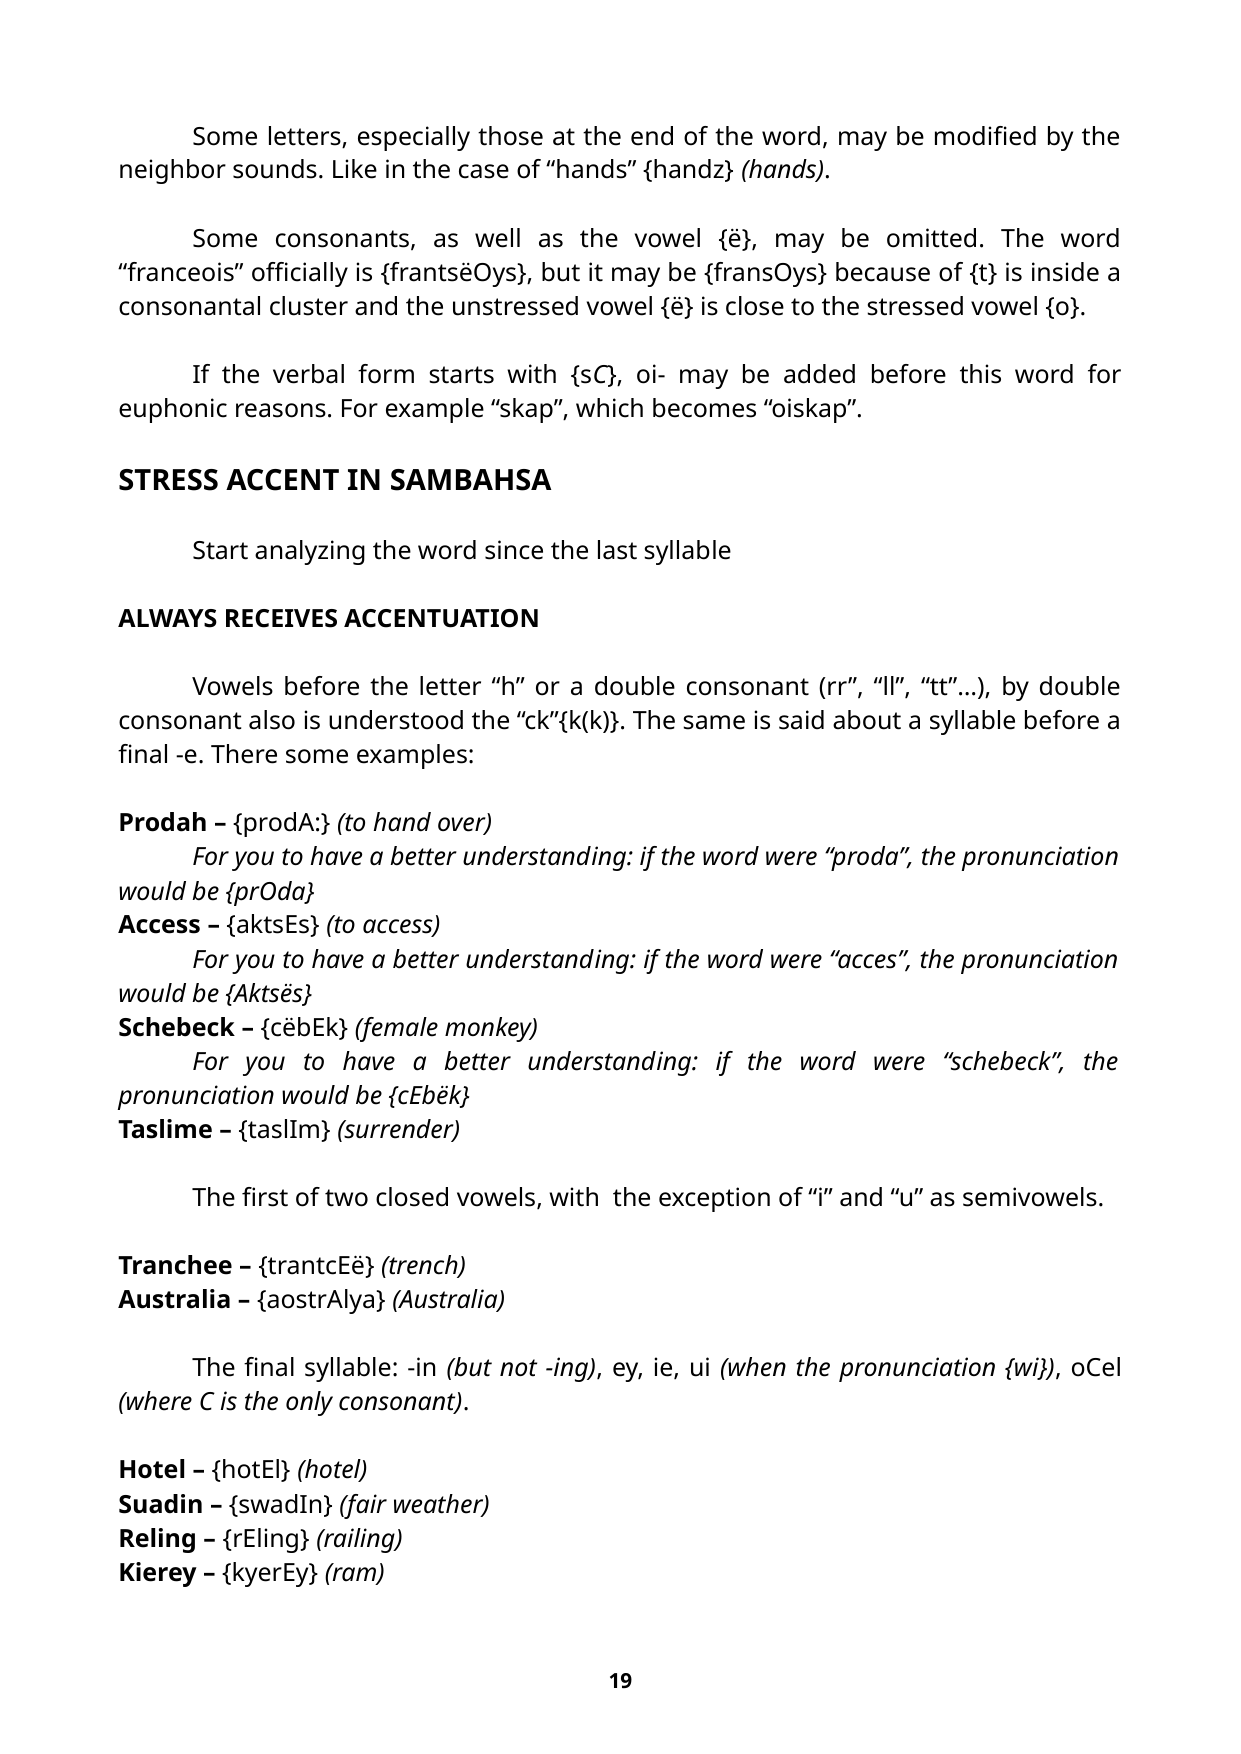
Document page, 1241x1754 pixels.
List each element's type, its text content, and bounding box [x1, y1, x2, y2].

subtitle ALWAYS RECEIVES ACCENTUATION [118, 601, 1122, 635]
text Vowels before the letter “h” or a double consonant (rr”, “ll”, “tt”…), by double consonant also is understood the “ck”{k(k)}. The same is said about a syllable before a final -e. There some examples: [118, 669, 1122, 771]
text Australia – {aostrAlya} (Australia) [118, 1282, 1122, 1316]
text Some letters, especially those at the end of the word, may be modified by the neighbor sounds. Like in the case of “hands” {handz} (hands). [118, 118, 1122, 186]
text Some consonants, as well as the vowel {ë}, may be omitted. The word “franceois” officially is {frantsëOys}, but it may be {fransOys} because of {t} is inside a consonantal cluster and the unstressed vowel {ë} is close to the stressed vowel {o}. [118, 220, 1122, 322]
text Taslime – {taslIm} (surrender) [118, 1112, 1122, 1146]
text Schebeck – {cëbEk} (female monkey) [118, 1009, 1122, 1043]
text Kierey – {kyerEy} (ram) [118, 1554, 1122, 1588]
text Prodah – {prodA:} (to hand over) [118, 805, 1122, 839]
text Reling – {rEling} (railing) [118, 1520, 1122, 1554]
text The first of two closed vowels, with the exception of “i” and “u” as semivowels. [118, 1180, 1122, 1214]
text For you to have a better understanding: if the word were “acces”, the pronunciation would be {Aktsës} [118, 941, 1122, 1009]
subtitle STRESS ACCENT IN SAMBAHSA [118, 459, 1122, 498]
text The final syllable: -in (but not -ing), ey, ie, ui (when the pronunciation {wi}), oCel (where C is the only consonant). [118, 1350, 1122, 1418]
text For you to have a better understanding: if the word were “schebeck”, the pronunciation would be {cEbëk} [118, 1043, 1122, 1112]
text If the verbal form starts with {sC}, oi- may be added before this word for euphonic reasons. For example “skap”, which becomes “oiskap”. [118, 357, 1122, 425]
text Tranchee – {trantcEë} (trench) [118, 1248, 1122, 1282]
text Access – {aktsEs} (to access) [118, 907, 1122, 941]
text For you to have a better understanding: if the word were “proda”, the pronunciation would be {prOda} [118, 839, 1122, 907]
text Hotel – {hotEl} (hotel) [118, 1452, 1122, 1486]
text Start analyzing the word since the last syllable [118, 532, 1122, 567]
text Suadin – {swadIn} (fair weather) [118, 1486, 1122, 1520]
